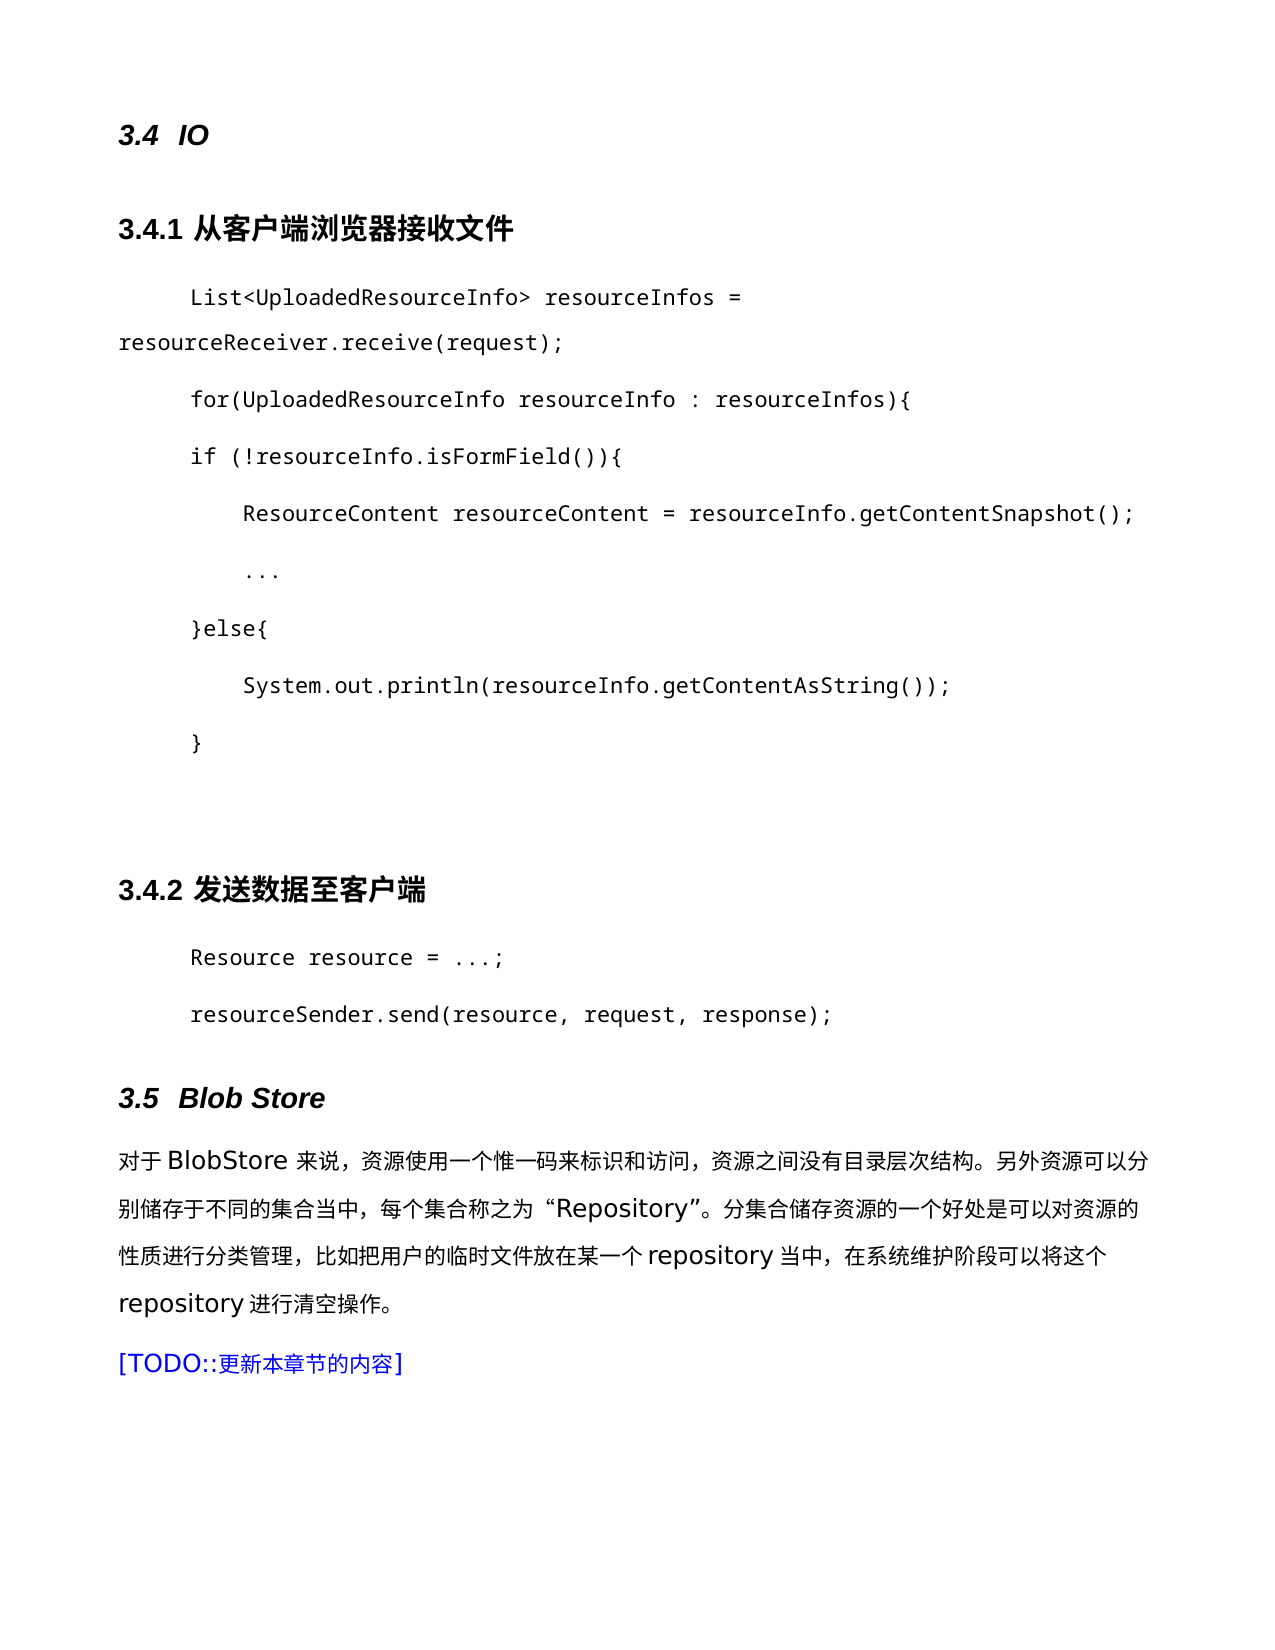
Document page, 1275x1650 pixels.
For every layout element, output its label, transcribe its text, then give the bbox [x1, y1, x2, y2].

text ResourceContent resourceContent = resourceInfo.getContentSnapshot(); [118, 498, 1157, 528]
text System.out.println(resourceInfo.getContentAsString()); [118, 670, 1157, 699]
subtitle IO [118, 118, 1157, 152]
subtitle 从客户端浏览器接收文件 [118, 206, 1157, 248]
text } [118, 727, 1157, 757]
text }else{ [118, 612, 1157, 642]
text Resource resource = ...; [118, 942, 1157, 972]
text ... [118, 555, 1157, 585]
text List<UploadedResourceInfo> resourceInfos = resourceReceiver.receive(request); [118, 282, 1157, 356]
subtitle 发送数据至客户端 [118, 866, 1157, 908]
text resourceSender.send(resource, request, response); [118, 999, 1157, 1029]
text if (!resourceInfo.isFormField()){ [118, 441, 1157, 471]
text for(UploadedResourceInfo resourceInfo : resourceInfos){ [118, 384, 1157, 413]
subtitle Blob Store [118, 1082, 1157, 1115]
text [TODO::更新本章节的内容] [118, 1347, 1157, 1378]
text 对于 BlobStore 来说，资源使用一个惟一码来标识和访问，资源之间没有目录层次结构。另外资源可以分别储存于不同的集合当中，每个集合称之为“Repository”。分集合储存资源的一个好处是可以对资源的性质进行分类管理，比如把用户的临时文件放在某一个repository当中，在系统维护阶段可以将这个repository进行清空操作。 [118, 1144, 1157, 1318]
